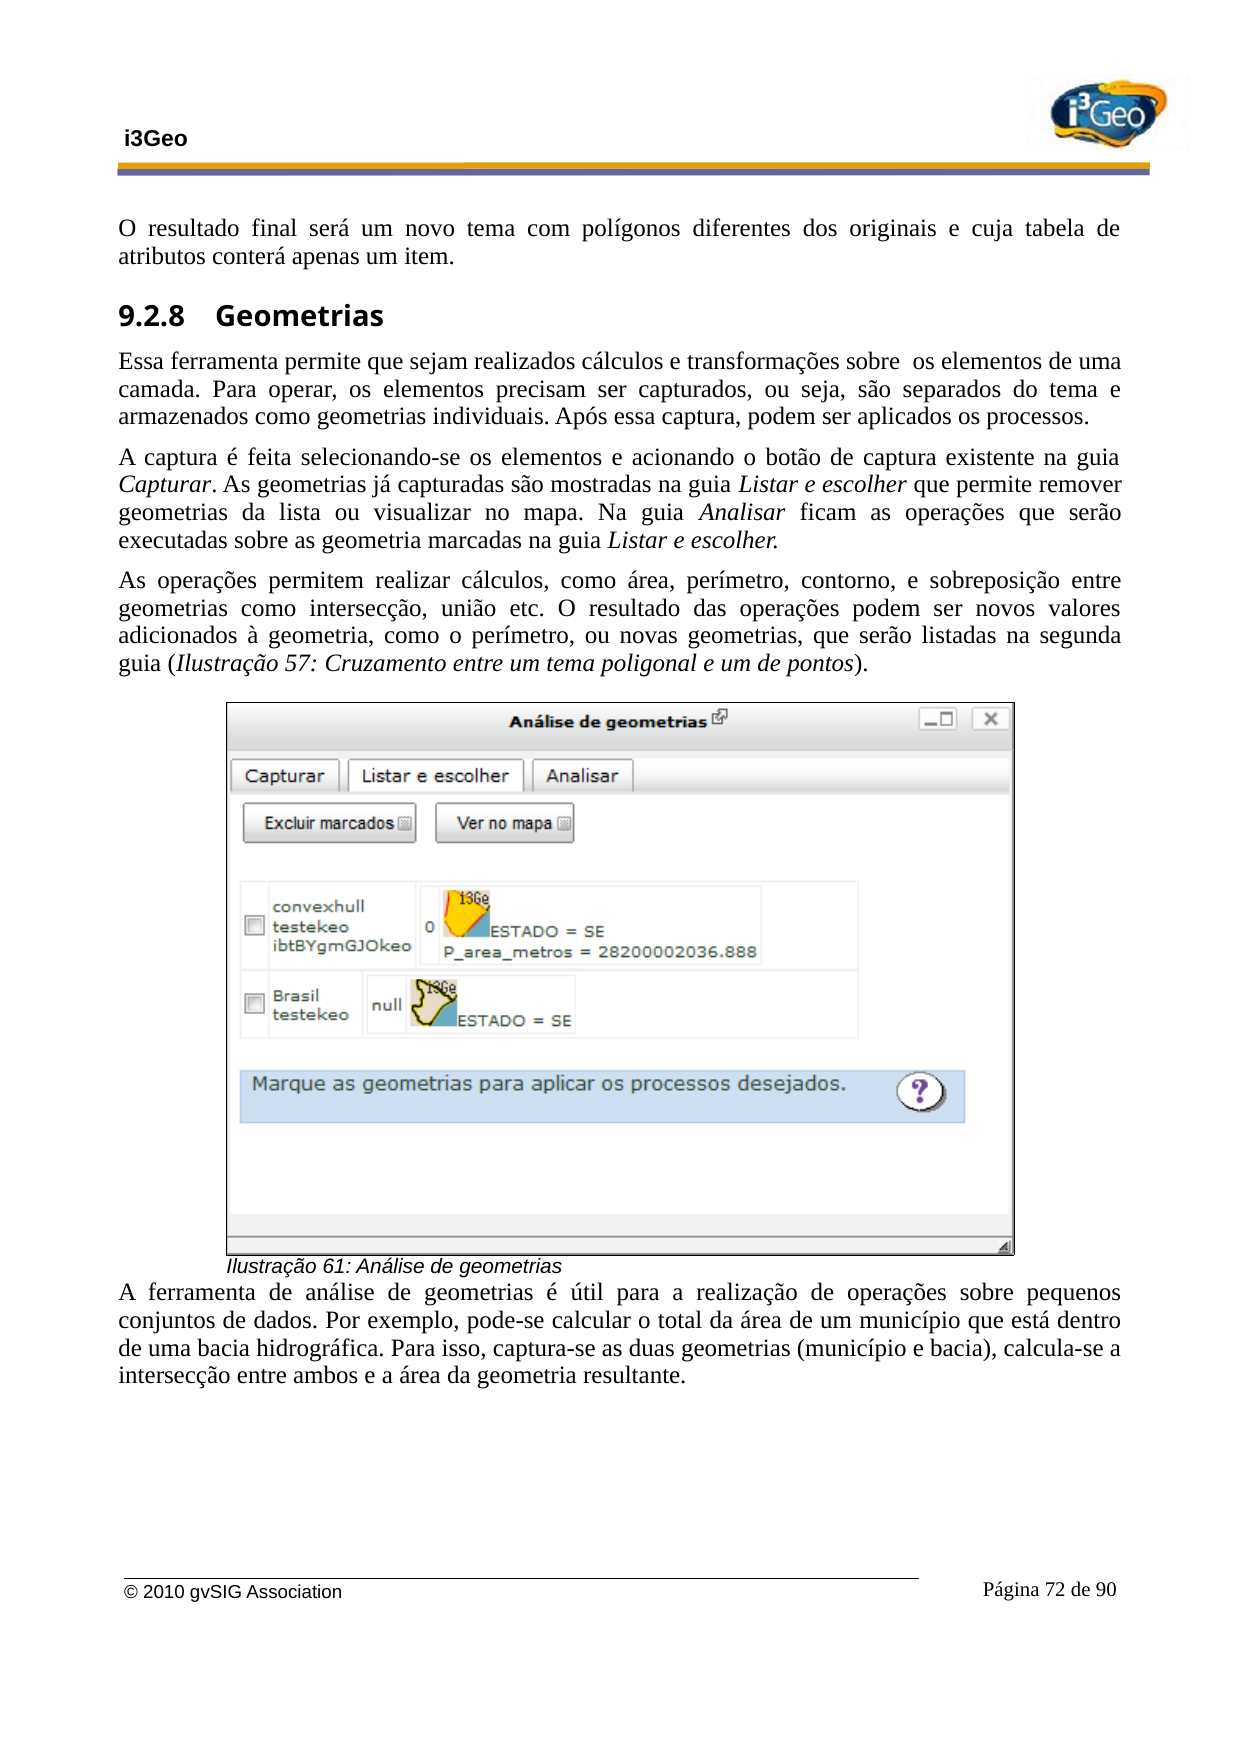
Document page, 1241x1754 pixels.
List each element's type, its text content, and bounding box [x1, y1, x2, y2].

text Essa ferramenta permite que sejam realizados cálculos e transformações sobre os elementos de uma camada. Para operar, os elementos precisam ser capturados, ou seja, são separados do tema e armazenados como geometrias individuais. Após essa captura, podem ser aplicados os processos. [118, 347, 1122, 430]
text A ferramenta de análise de geometrias é útil para a realização de operações sobre pequenos conjuntos de dados. Por exemplo, pode-se calcular o total da área de um município que está dentro de uma bacia hidrográfica. Para isso, captura-se as duas geometrias (município e bacia), calcula-se a intersecção entre ambos e a área da geometria resultante. [118, 1252, 1122, 1389]
text A captura é feita selecionando-se os elementos e acionando o botão de captura existente na guia Capturar. As geometrias já capturadas são mostradas na guia Listar e escolher que permite remover geometrias da lista ou visualizar no mapa. Na guia Analisar ficam as operações que serão executadas sobre as geometria marcadas na guia Listar e escolher. [118, 443, 1122, 553]
text As operações permitem realizar cálculos, como área, perímetro, contorno, e sobreposição entre geometrias como intersecção, união etc. O resultado das operações podem ser novos valores adicionados à geometria, como o perímetro, ou novas geometrias, que serão listadas na segunda guia (Ilustração 57: Cruzamento entre um tema poligonal e um de pontos). [118, 566, 1122, 677]
subtitle Geometrias [118, 295, 1122, 334]
picture [1025, 74, 1191, 151]
picture [227, 703, 1014, 1255]
text O resultado final será um novo tema com polígonos diferentes dos originais e cuja tabela de atributos conterá apenas um item. [118, 214, 1122, 270]
text Ilustração 61: Análise de geometrias [226, 1256, 1014, 1278]
